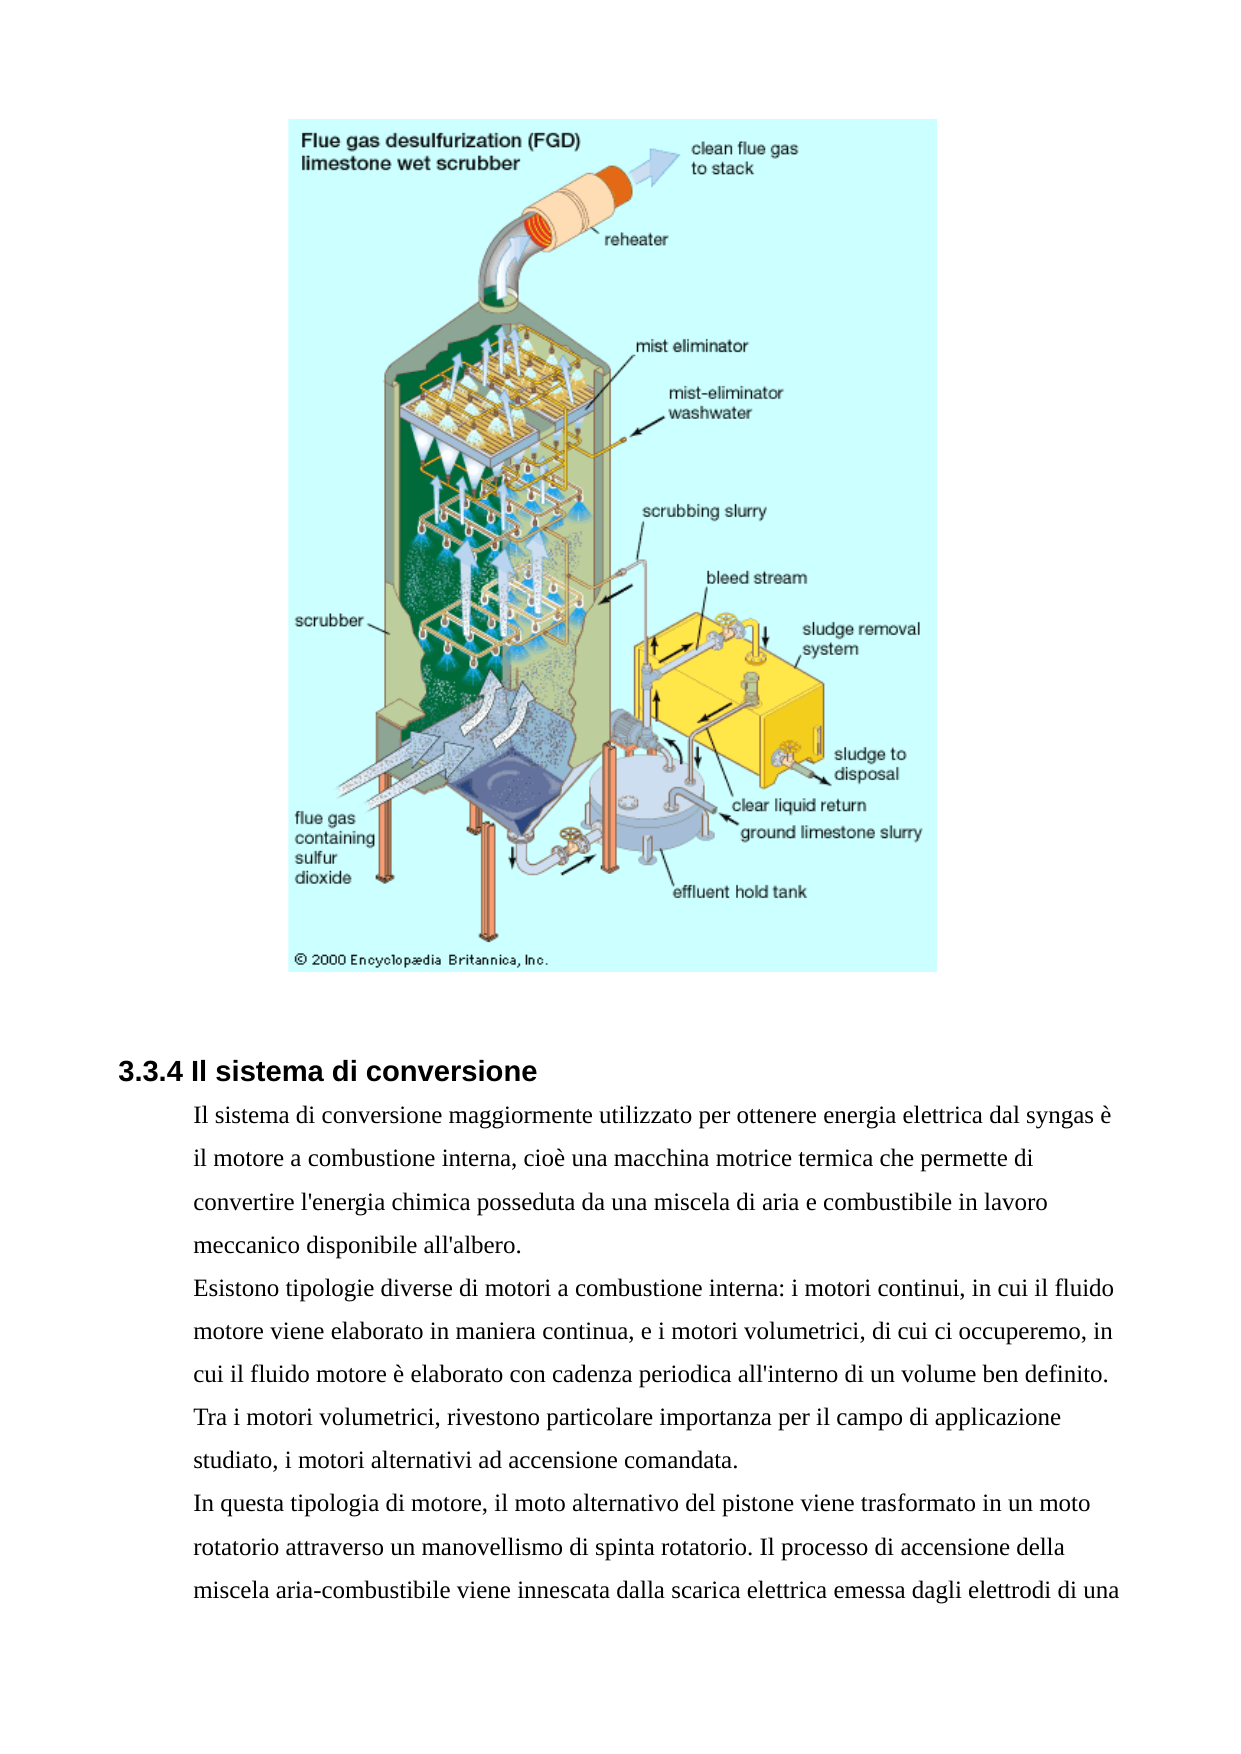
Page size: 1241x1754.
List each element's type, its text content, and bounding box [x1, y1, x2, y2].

list Il sistema di conversione maggiormente utilizzato per ottenere energia elettrica dal syngas è il motore a combustione interna, cioè una macchina motrice termica che permette di convertire l'energia chimica posseduta da una miscela di aria e combustibile in lavoro meccanico disponibile all'albero. [156, 1100, 1122, 1258]
list Esistono tipologie diverse di motori a combustione interna: i motori continui, in cui il fluido motore viene elaborato in maniera continua, e i motori volumetrici, di cui ci occuperemo, in cui il fluido motore è elaborato con cadenza periodica all'interno di un volume ben definito. [156, 1273, 1122, 1388]
list In questa tipologia di motore, il moto alternativo del pistone viene trasformato in un moto rotatorio attraverso un manovellismo di spinta rotatorio. Il processo di accensione della miscela aria-combustibile viene innescata dalla scarica elettrica emessa dagli elettrodi di una [156, 1488, 1122, 1603]
list Tra i motori volumetrici, rivestono particolare importanza per il campo di applicazione studiato, i motori alternativi ad accensione comandata. [156, 1402, 1122, 1474]
picture [288, 119, 937, 972]
subtitle 3.3.4 Il sistema di conversione [118, 1054, 1122, 1088]
